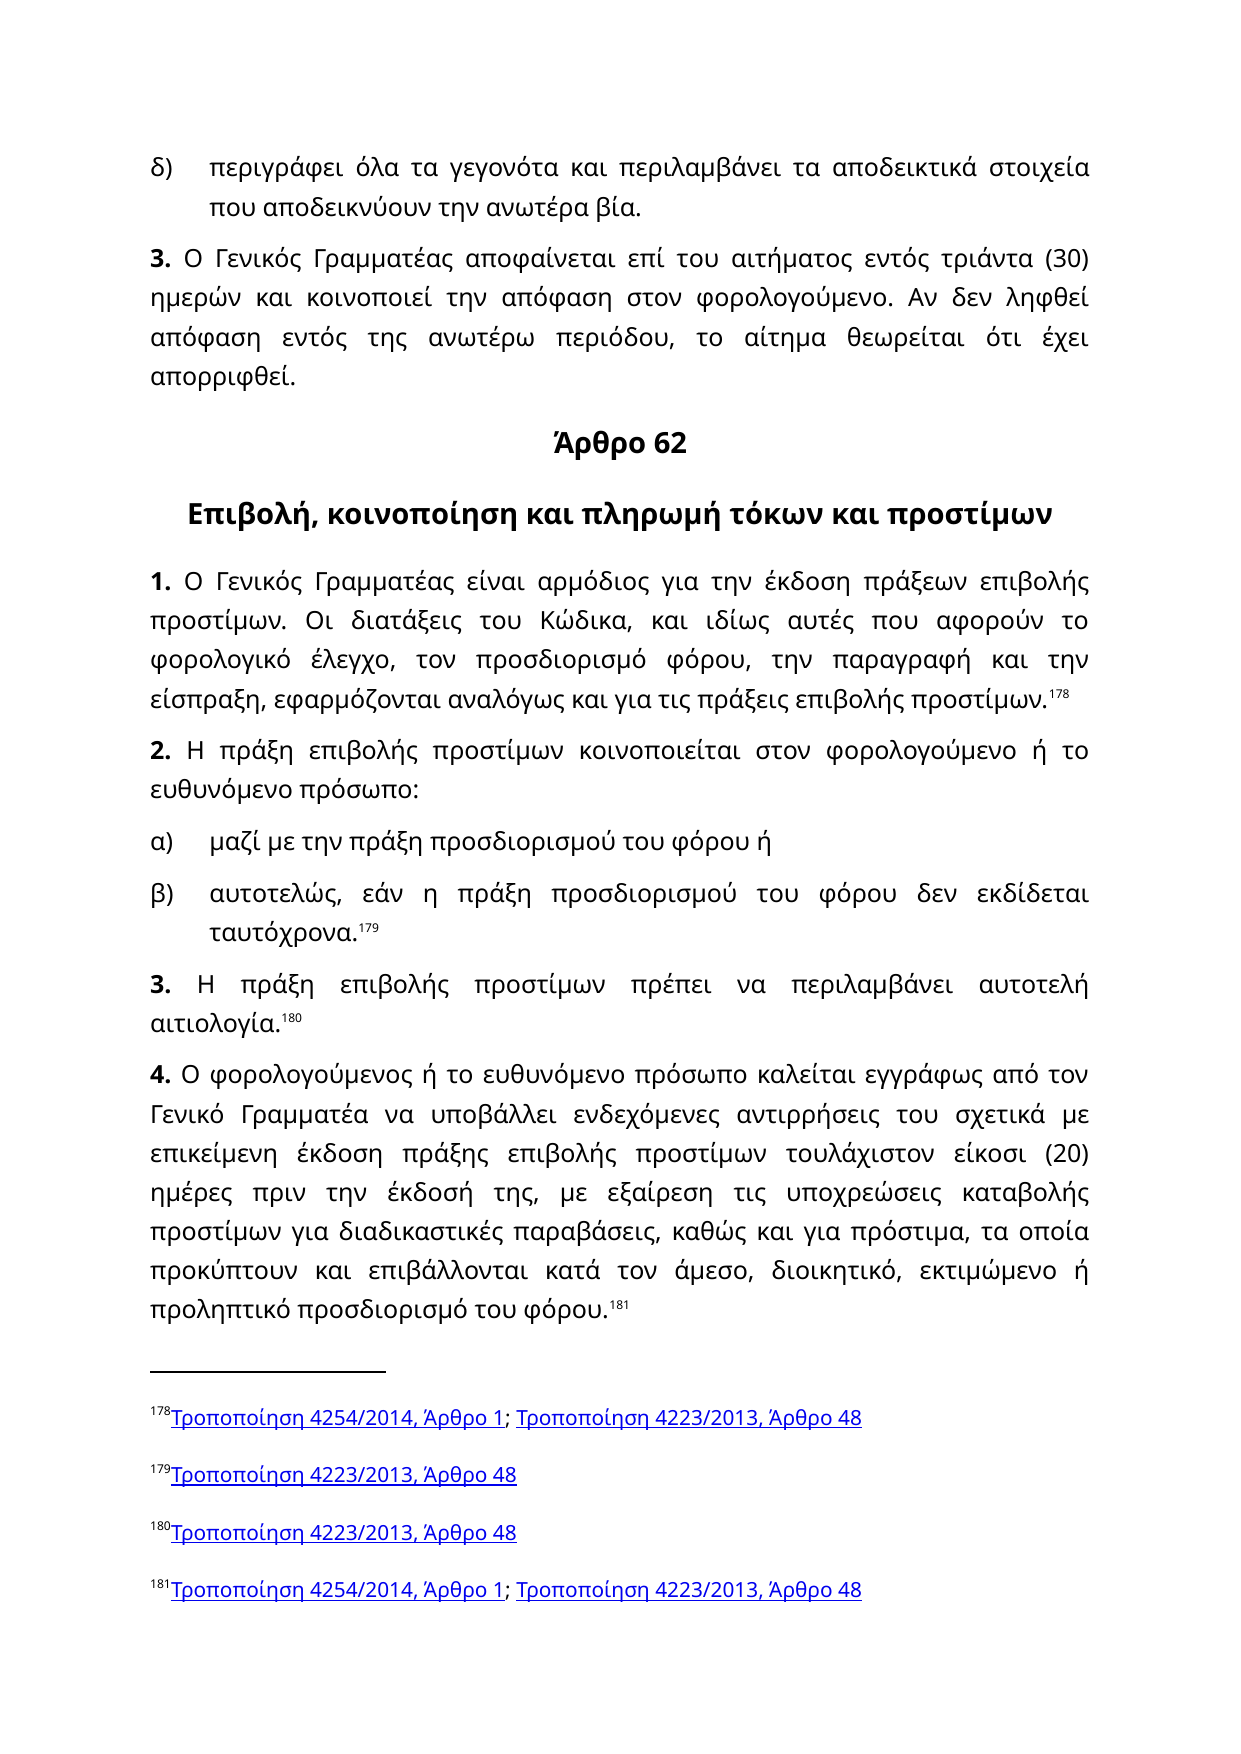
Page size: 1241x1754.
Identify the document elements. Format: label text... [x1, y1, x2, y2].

text 3. Η πράξη επιβολής προστίμων πρέπει να περιλαμβάνει αυτοτελή αιτιολογία. [150, 966, 1090, 1039]
text Τροποποίηση 4223/2013, Άρθρο 48 [150, 1460, 1090, 1489]
list β) αυτοτελώς, εάν η πράξη προσδιορισμού του φόρου δεν εκδίδεται ταυτόχρονα. [150, 875, 1090, 949]
text 4. Ο φορολογούμενος ή το ευθυνόμενο πρόσωπο καλείται εγγράφως από τον Γενικό Γραμματέα να υποβάλλει ενδεχόμενες αντιρρήσεις του σχετικά με επικείμενη έκδοση πράξης επιβολής προστίμων τουλάχιστον είκοσι (20) ημέρες πριν την έκδοσή της, με εξαίρεση τις υποχρεώσεις καταβολής προστίμων για διαδικαστικές παραβάσεις, καθώς και για πρόστιμα, τα οποία προκύπτουν και επιβάλλονται κατά τον άμεσο, διοικητικό, εκτιμώμενο ή προληπτικό προσδιορισμό του φόρου. [150, 1057, 1090, 1326]
subtitle Επιβολή, κοινοποίηση και πληρωμή τόκων και προστίμων [150, 493, 1090, 533]
subtitle Άρθρο 62 [150, 422, 1090, 462]
list α) μαζί με την πράξη προσδιορισμού του φόρου ή [150, 824, 1090, 858]
text Τροποποίηση 4254/2014, Άρθρο 1; Τροποποίηση 4223/2013, Άρθρο 48 [150, 1403, 1090, 1431]
text 2. Η πράξη επιβολής προστίμων κοινοποιείται στον φορολογούμενο ή το ευθυνόμενο πρόσωπο: [150, 733, 1090, 806]
text 1. Ο Γενικός Γραμματέας είναι αρμόδιος για την έκδοση πράξεων επιβολής προστίμων. Οι διατάξεις του Κώδικα, και ιδίως αυτές που αφορούν το φορολογικό έλεγχο, τον προσδιορισμό φόρου, την παραγραφή και την είσπραξη, εφαρμόζονται αναλόγως και για τις πράξεις επιβολής προστίμων. [150, 564, 1090, 715]
text Τροποποίηση 4223/2013, Άρθρο 48 [150, 1518, 1090, 1546]
list δ) περιγράφει όλα τα γεγονότα και περιλαμβάνει τα αποδεικτικά στοιχεία που αποδεικνύουν την ανωτέρα βία. [150, 150, 1090, 223]
text Τροποποίηση 4254/2014, Άρθρο 1; Τροποποίηση 4223/2013, Άρθρο 48 [150, 1576, 1090, 1604]
text 3. Ο Γενικός Γραμματέας αποφαίνεται επί του αιτήματος εντός τριάντα (30) ημερών και κοινοποιεί την απόφαση στον φορολογούμενο. Αν δεν ληφθεί απόφαση εντός της ανωτέρω περιόδου, το αίτημα θεωρείται ότι έχει απορριφθεί. [150, 241, 1090, 392]
